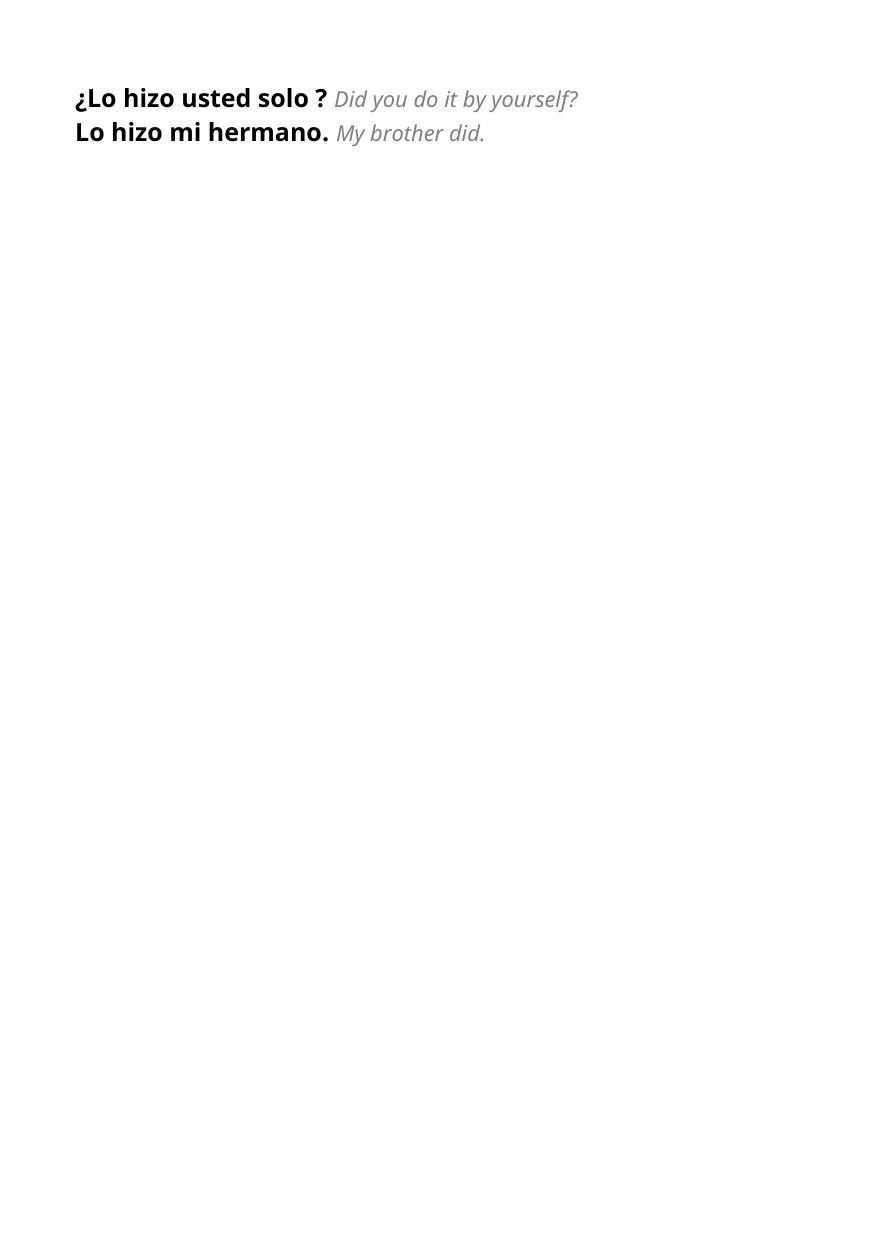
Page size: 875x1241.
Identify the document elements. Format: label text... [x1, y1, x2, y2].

text Lo hizo mi hermano. My brother did. [75, 115, 799, 149]
text ¿Lo hizo usted solo ? Did you do it by yourself? [75, 81, 799, 115]
